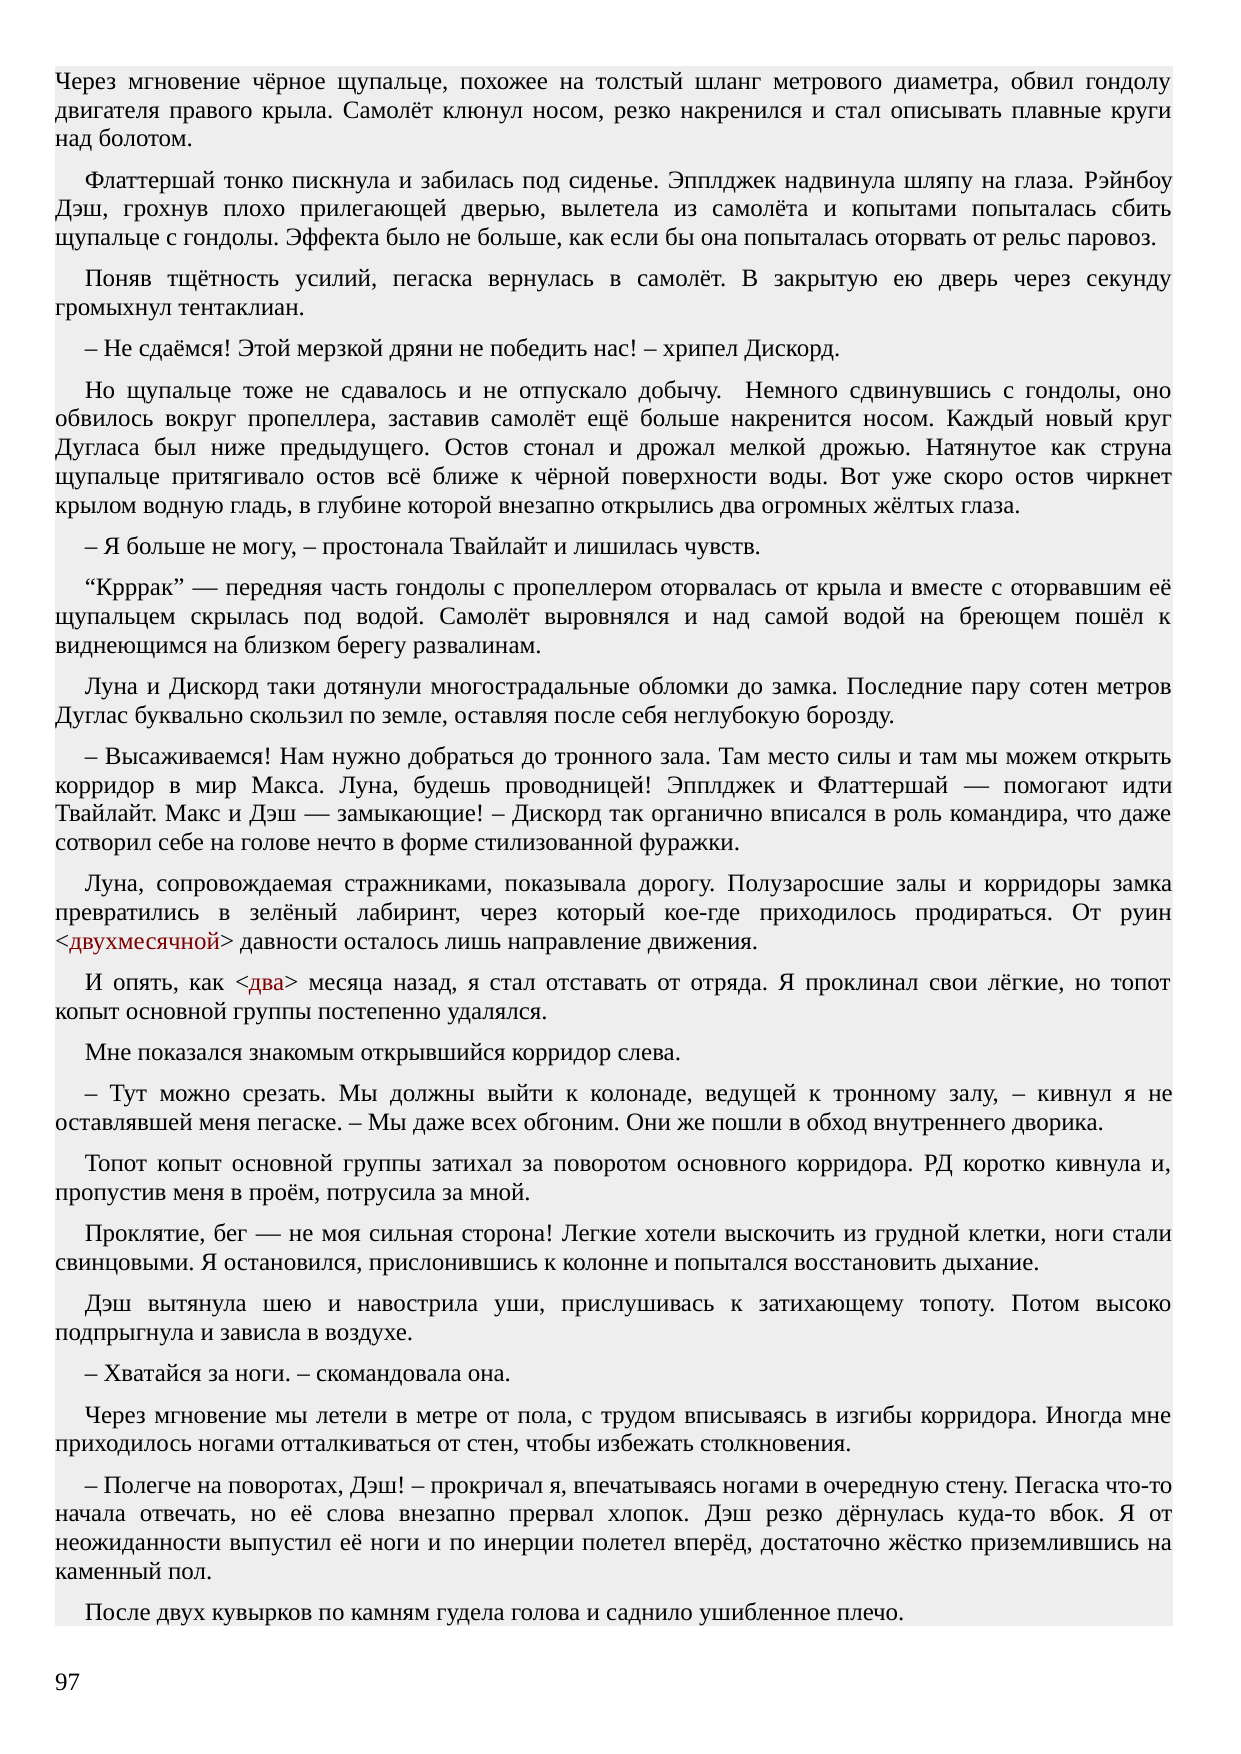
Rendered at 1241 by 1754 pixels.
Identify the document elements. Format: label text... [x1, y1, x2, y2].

text Луна, сопровождаемая стражниками, показывала дорогу. Полузаросшие залы и корридоры замка превратились в зелёный лабиринт, через который кое-где приходилось продираться. От руин <двухмесячной> давности осталось лишь направление движения. [55, 868, 1173, 955]
text Флаттершай тонко пискнула и забилась под сиденье. Эпплджек надвинула шляпу на глаза. Рэйнбоу Дэш, грохнув плохо прилегающей дверью, вылетела из самолёта и копытами попыталась сбить щупальце с гондолы. Эффекта было не больше, как если бы она попыталась оторвать от рельс паровоз. [55, 165, 1173, 251]
text И опять, как <два> месяца назад, я стал отставать от отряда. Я проклинал свои лёгкие, но топот копыт основной группы постепенно удалялся. [55, 967, 1173, 1025]
text – Не сдаёмся! Этой мерзкой дряни не победить нас! – хрипел Дискорд. [55, 333, 1173, 362]
text Поняв тщётность усилий, пегаска вернулась в самолёт. В закрытую ею дверь через секунду громыхнул тентаклиан. [55, 263, 1173, 321]
text Топот копыт основной группы затихал за поворотом основного корридора. РД коротко кивнула и, пропустив меня в проём, потрусила за мной. [55, 1148, 1173, 1206]
text После двух кувырков по камням гудела голова и саднило ушибленное плечо. [55, 1597, 1173, 1626]
text – Полегче на поворотах, Дэш! – прокричал я, впечатываясь ногами в очередную стену. Пегаска что-то начала отвечать, но её слова внезапно прервал хлопок. Дэш резко дёрнулась куда-то вбок. Я от неожиданности выпустил её ноги и по инерции полетел вперёд, достаточно жёстко приземлившись на каменный пол. [55, 1470, 1173, 1585]
text Проклятие, бег — не моя сильная сторона! Легкие хотели выскочить из грудной клетки, ноги стали свинцовыми. Я остановился, прислонившись к колонне и попытался восстановить дыхание. [55, 1218, 1173, 1276]
text Дэш вытянула шею и навострила уши, прислушивась к затихающему топоту. Потом высоко подпрыгнула и зависла в воздухе. [55, 1288, 1173, 1346]
text – Я больше не могу, – простонала Твайлайт и лишилась чувств. [55, 531, 1173, 560]
text Мне показался знакомым открывшийся корридор слева. [55, 1037, 1173, 1066]
text – Тут можно срезать. Мы должны выйти к колонаде, ведущей к тронному залу, – кивнул я не оставлявшей меня пегаске. – Мы даже всех обгоним. Они же пошли в обход внутреннего дворика. [55, 1078, 1173, 1136]
text Через мгновение мы летели в метре от пола, с трудом вписываясь в изгибы корридора. Иногда мне приходилось ногами отталкиваться от стен, чтобы избежать столкновения. [55, 1400, 1173, 1457]
text – Высаживаемся! Нам нужно добраться до тронного зала. Там место силы и там мы можем открыть корридор в мир Макса. Луна, будешь проводницей! Эпплджек и Флаттершай — помогают идти Твайлайт. Макс и Дэш — замыкающие! – Дискорд так органично вписался в роль командира, что даже сотворил себе на голове нечто в форме стилизованной фуражки. [55, 741, 1173, 856]
text “Крррак” — передняя часть гондолы с пропеллером оторвалась от крыла и вместе с оторвавшим её щупальцем скрылась под водой. Самолёт выровнялся и над самой водой на бреющем пошёл к виднеющимся на близком берегу развалинам. [55, 572, 1173, 658]
text Через мгновение чёрное щупальце, похожее на толстый шланг метрового диаметра, обвил гондолу двигателя правого крыла. Самолёт клюнул носом, резко накренился и стал описывать плавные круги над болотом. [55, 66, 1173, 152]
text – Хватайся за ноги. – скомандовала она. [55, 1358, 1173, 1387]
text Но щупальце тоже не сдавалось и не отпускало добычу. Немного сдвинувшись с гондолы, оно обвилось вокруг пропеллера, заставив самолёт ещё больше накренится носом. Каждый новый круг Дугласа был ниже предыдущего. Остов стонал и дрожал мелкой дрожью. Натянутое как струна щупальце притягивало остов всё ближе к чёрной поверхности воды. Вот уже скоро остов чиркнет крылом водную гладь, в глубине которой внезапно открылись два огромных жёлтых глаза. [55, 375, 1173, 518]
text Луна и Дискорд таки дотянули многострадальные обломки до замка. Последние пару сотен метров Дуглас буквально скользил по земле, оставляя после себя неглубокую борозду. [55, 671, 1173, 728]
